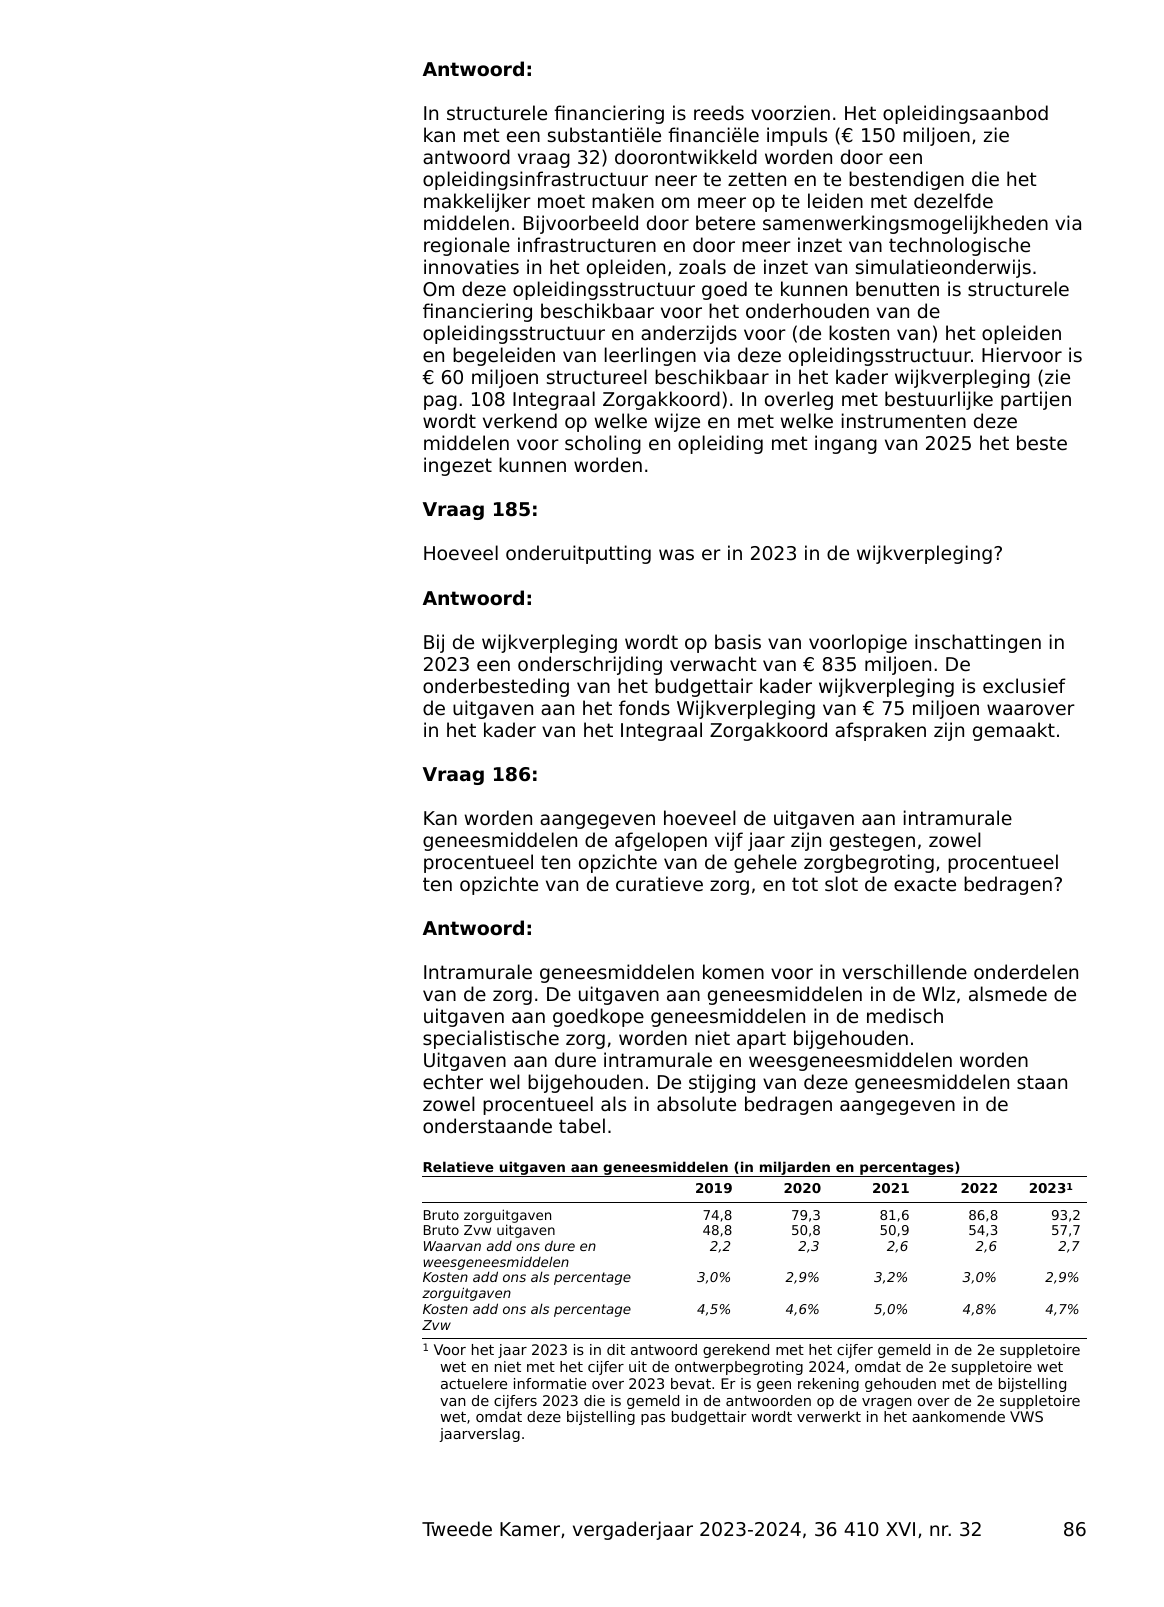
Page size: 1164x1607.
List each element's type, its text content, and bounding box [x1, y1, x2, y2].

table_cell 81,6 [827, 1203, 915, 1223]
table_cell 57,7 [1004, 1223, 1087, 1239]
table_cell 54,3 [915, 1223, 1004, 1239]
table_cell 4,6% [738, 1302, 827, 1338]
table_cell 4,5% [650, 1302, 738, 1338]
table_cell 3,0% [915, 1270, 1004, 1302]
subtitle Antwoord: [422, 918, 1087, 940]
table_cell 2019 [650, 1177, 738, 1202]
subtitle Vraag 186: [422, 764, 1087, 786]
table_cell 2,9% [738, 1270, 827, 1302]
table_cell 2,9% [1004, 1270, 1087, 1302]
table_cell 3,0% [650, 1270, 738, 1302]
table_cell 2,7 [1004, 1239, 1087, 1270]
table_cell 5,0% [827, 1302, 915, 1338]
subtitle Antwoord: [422, 587, 1087, 609]
table_cell Kosten add ons als percentage Zvw [422, 1302, 649, 1338]
table_cell 50,9 [827, 1223, 915, 1239]
table_cell Kosten add ons als percentage zorguitgaven [422, 1270, 649, 1302]
text Hoeveel onderuitputting was er in 2023 in de wijkverpleging? [422, 543, 1087, 565]
text Kan worden aangegeven hoeveel de uitgaven aan intramurale geneesmiddelen de afgelopen vijf jaar zijn gestegen, zowel procentueel ten opzichte van de gehele zorgbegroting, procentueel ten opzichte van de curatieve zorg, en tot slot de exacte bedragen? [422, 808, 1087, 896]
table_cell [422, 1177, 649, 1202]
table_cell 2,2 [650, 1239, 738, 1270]
table_cell Waarvan add ons dure en weesgeneesmiddelen [422, 1239, 649, 1270]
table_cell 48,8 [650, 1223, 738, 1239]
table_cell 93,2 [1004, 1203, 1087, 1223]
subtitle Vraag 185: [422, 499, 1087, 521]
table_cell 2,6 [827, 1239, 915, 1270]
text Uitgaven aan dure intramurale en weesgeneesmiddelen worden echter wel bijgehouden. De stijging van deze geneesmiddelen staan zowel procentueel als in absolute bedragen aangegeven in de onderstaande tabel. [422, 1050, 1087, 1138]
table_cell 50,8 [738, 1223, 827, 1239]
table_cell 4,8% [915, 1302, 1004, 1338]
text In structurele financiering is reeds voorzien. Het opleidingsaanbod kan met een substantiële financiële impuls (€ 150 miljoen, zie antwoord vraag 32) doorontwikkeld worden door een opleidingsinfrastructuur neer te zetten en te bestendigen die het makkelijker moet maken om meer op te leiden met dezelfde middelen. Bijvoorbeeld door betere samenwerkingsmogelijkheden via regionale infrastructuren en door meer inzet van technologische innovaties in het opleiden, zoals de inzet van simulatieonderwijs. [422, 103, 1087, 279]
table_cell 79,3 [738, 1203, 827, 1223]
table_cell 2021 [827, 1177, 915, 1202]
table_header Relatieve uitgaven aan geneesmiddelen (in miljarden en percentages) [422, 1160, 1087, 1176]
table_cell 2,6 [915, 1239, 1004, 1270]
text Om deze opleidingsstructuur goed te kunnen benutten is structurele financiering beschikbaar voor het onderhouden van de opleidingsstructuur en anderzijds voor (de kosten van) het opleiden en begeleiden van leerlingen via deze opleidingsstructuur. Hiervoor is € 60 miljoen structureel beschikbaar in het kader wijkverpleging (zie pag. 108 Integraal Zorgakkoord). In overleg met bestuurlijke partijen wordt verkend op welke wijze en met welke instrumenten deze middelen voor scholing en opleiding met ingang van 2025 het beste ingezet kunnen worden. [422, 279, 1087, 477]
table_cell Bruto zorguitgaven [422, 1203, 649, 1223]
table_cell 20231 [1004, 1177, 1087, 1202]
text Bij de wijkverpleging wordt op basis van voorlopige inschattingen in 2023 een onderschrijding verwacht van € 835 miljoen. De onderbesteding van het budgettair kader wijkverpleging is exclusief de uitgaven aan het fonds Wijkverpleging van € 75 miljoen waarover in het kader van het Integraal Zorgakkoord afspraken zijn gemaakt. [422, 632, 1087, 741]
subtitle Antwoord: [422, 59, 1087, 81]
table_cell Bruto Zvw uitgaven [422, 1223, 649, 1239]
table_cell 2,3 [738, 1239, 827, 1270]
table_cell 74,8 [650, 1203, 738, 1223]
table_cell 2022 [915, 1177, 1004, 1202]
table_cell 4,7% [1004, 1302, 1087, 1338]
table_cell 3,2% [827, 1270, 915, 1302]
table_cell 1 Voor het jaar 2023 is in dit antwoord gerekend met het cijfer gemeld in de 2e suppletoire wet en niet met het cijfer uit de ontwerpbegroting 2024, omdat de 2e suppletoire wet actuelere informatie over 2023 bevat. Er is geen rekening gehouden met de bijstelling van de cijfers 2023 die is gemeld in de antwoorden op de vragen over de 2e suppletoire wet, omdat deze bijstelling pas budgettair wordt verwerkt in het aankomende VWS jaarverslag. [422, 1339, 1087, 1443]
text Intramurale geneesmiddelen komen voor in verschillende onderdelen van de zorg. De uitgaven aan geneesmiddelen in de Wlz, alsmede de uitgaven aan goedkope geneesmiddelen in de medisch specialistische zorg, worden niet apart bijgehouden. [422, 962, 1087, 1050]
table_cell 86,8 [915, 1203, 1004, 1223]
table_cell 2020 [738, 1177, 827, 1202]
